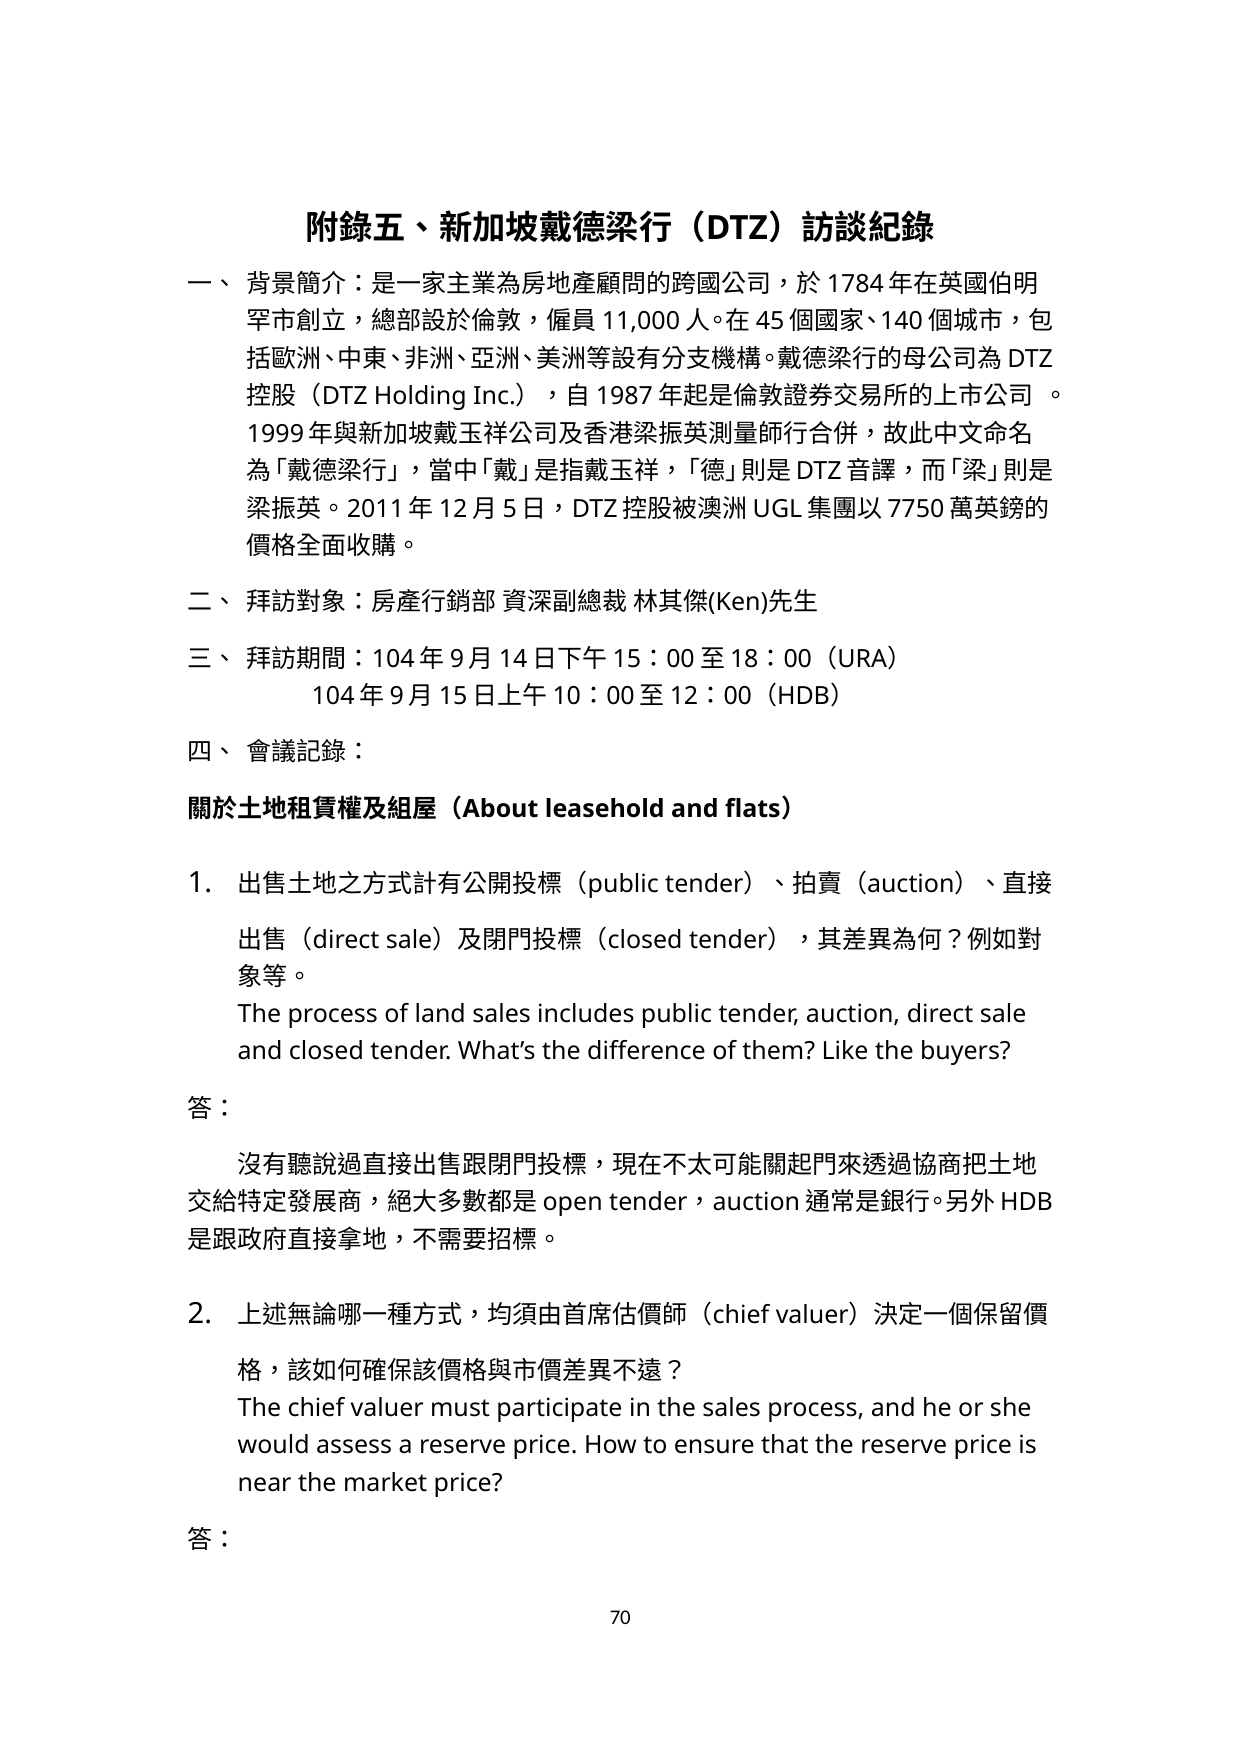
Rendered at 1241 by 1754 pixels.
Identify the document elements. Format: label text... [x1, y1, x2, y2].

list 會議記錄： [187, 731, 1053, 769]
list 拜訪對象：房產行銷部 資深副總裁 林其傑(Ken)先生 [187, 581, 1053, 619]
text 答： [187, 1087, 1053, 1125]
text 關於土地租賃權及組屋（About leasehold and flats） [187, 787, 1053, 825]
list 拜訪期間：104年9月14日下午15：00至18：00（URA） 104年9月15日上午10：00至12：00（HDB） [187, 637, 1053, 712]
text 沒有聽說過直接出售跟閉門投標，現在不太可能關起門來透過協商把土地交給特定發展商，絕大多數都是open tender，auction通常是銀行。另外HDB是跟政府直接拿地，不需要招標。 [187, 1144, 1053, 1256]
list 上述無論哪一種方式，均須由首席估價師（chief valuer）決定一個保留價格，該如何確保該價格與市價差異不遠？ The chief valuer must participate in the sales process, and he or she would assess a reserve price. How to ensure that the reserve price is near the market price? [187, 1275, 1053, 1500]
list 出售土地之方式計有公開投標（public tender）、拍賣（auction）、直接出售（direct sale）及閉門投標（closed tender），其差異為何？例如對象等。 The process of land sales includes public tender, auction, direct sale and closed tender. What’s the difference of them? Like the buyers? [187, 844, 1053, 1069]
text 答： [187, 1519, 1053, 1556]
subtitle 附錄五、新加坡戴德梁行（DTZ）訪談紀錄 [187, 187, 1053, 262]
list 背景簡介：是一家主業為房地產顧問的跨國公司，於1784年在英國伯明罕市創立，總部設於倫敦，僱員11,000人。在45個國家、140個城市，包括歐洲、中東、非洲、亞洲、美洲等設有分支機構。戴德梁行的母公司為DTZ控股（DTZ Holding Inc.），自1987年起是倫敦證券交易所的上市公司。1999年與新加坡戴玉祥公司及香港梁振英測量師行合併，故此中文命名為「戴德梁行」，當中「戴」是指戴玉祥，「德」則是DTZ音譯，而「梁」則是梁振英。2011年12月5日，DTZ控股被澳洲UGL集團以7750萬英鎊的價格全面收購。 [187, 262, 1053, 562]
